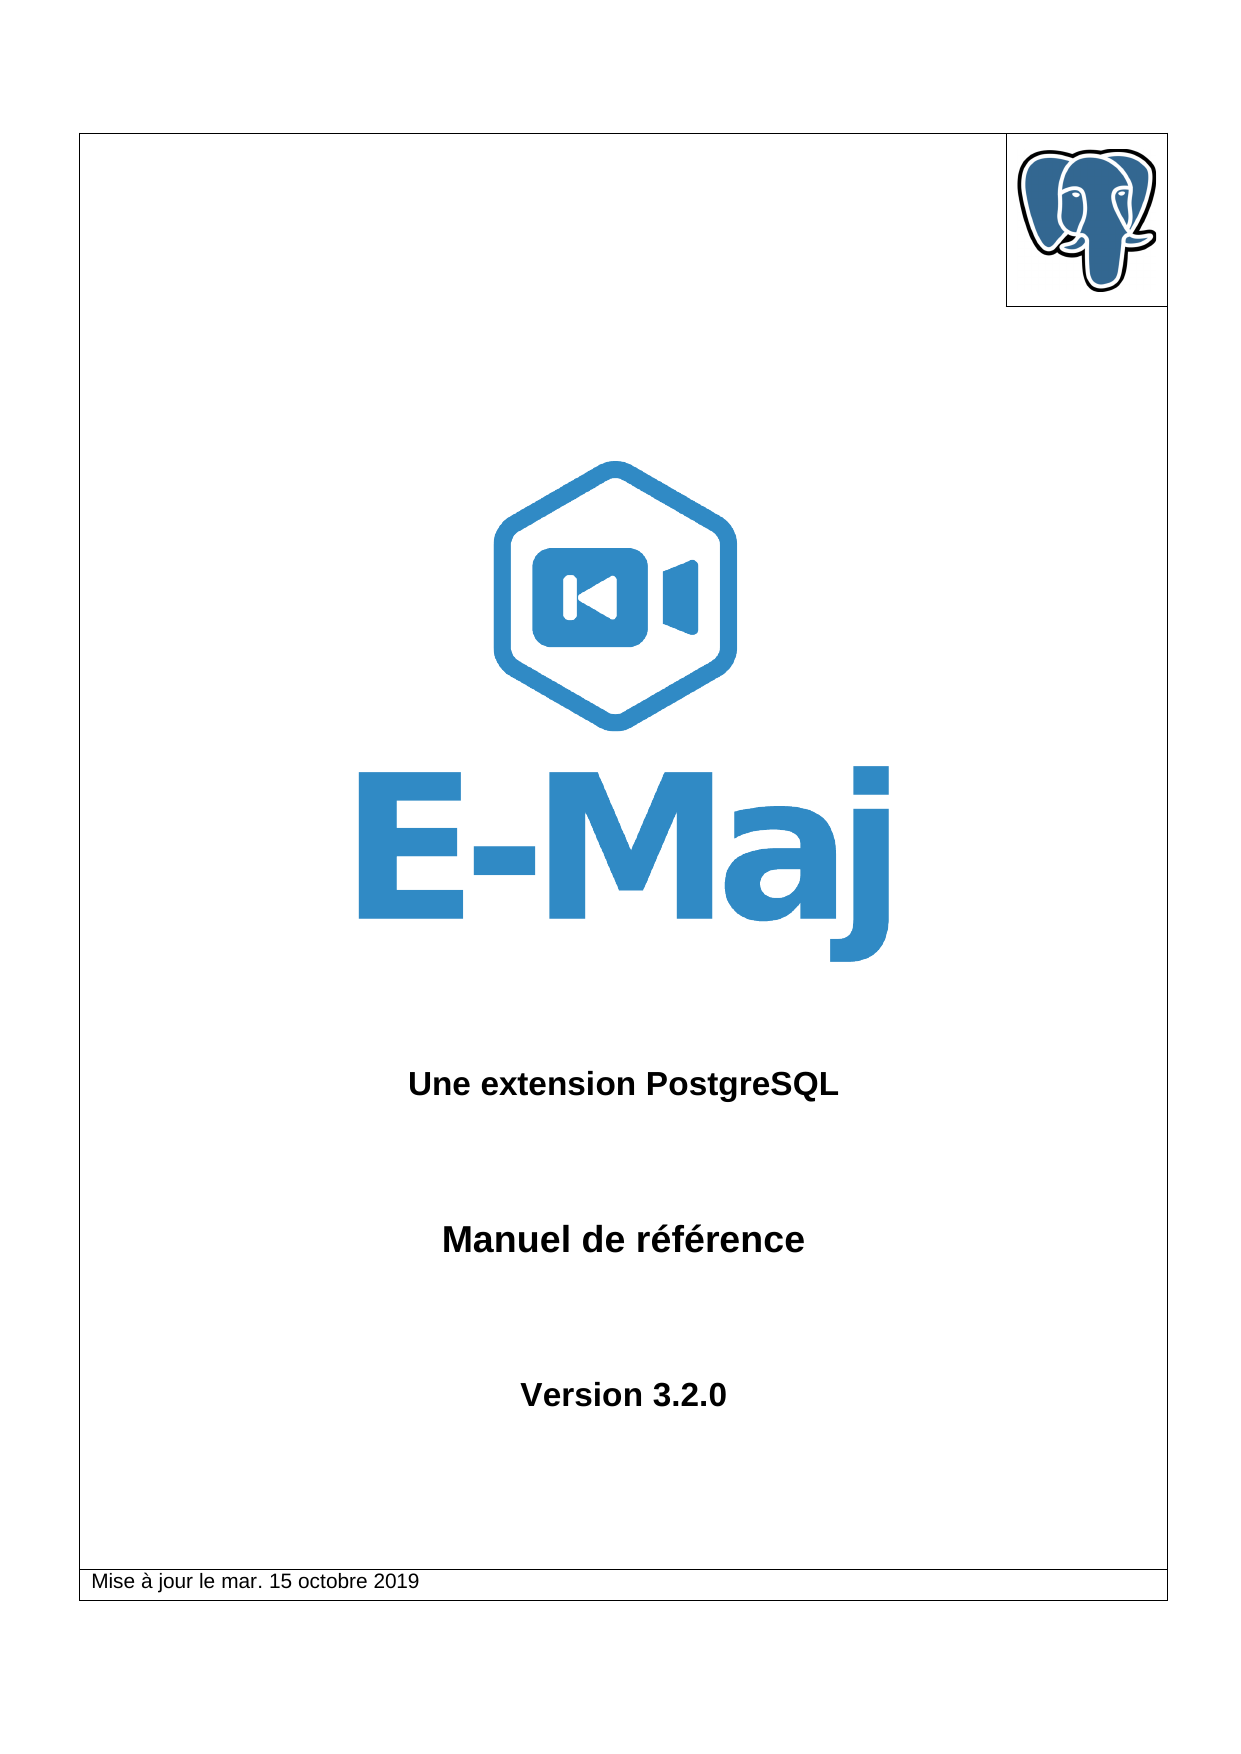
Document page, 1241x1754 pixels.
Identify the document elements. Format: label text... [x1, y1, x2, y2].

table_header [1007, 134, 1167, 306]
picture [357, 460, 890, 963]
table_header [80, 134, 1006, 306]
picture [1017, 149, 1157, 292]
table_cell Mise à jour le mar. 15 octobre 2019 [80, 1570, 1167, 1600]
table_cell Une extension PostgreSQL Manuel de référence Version 3.2.0 [80, 306, 1167, 1568]
